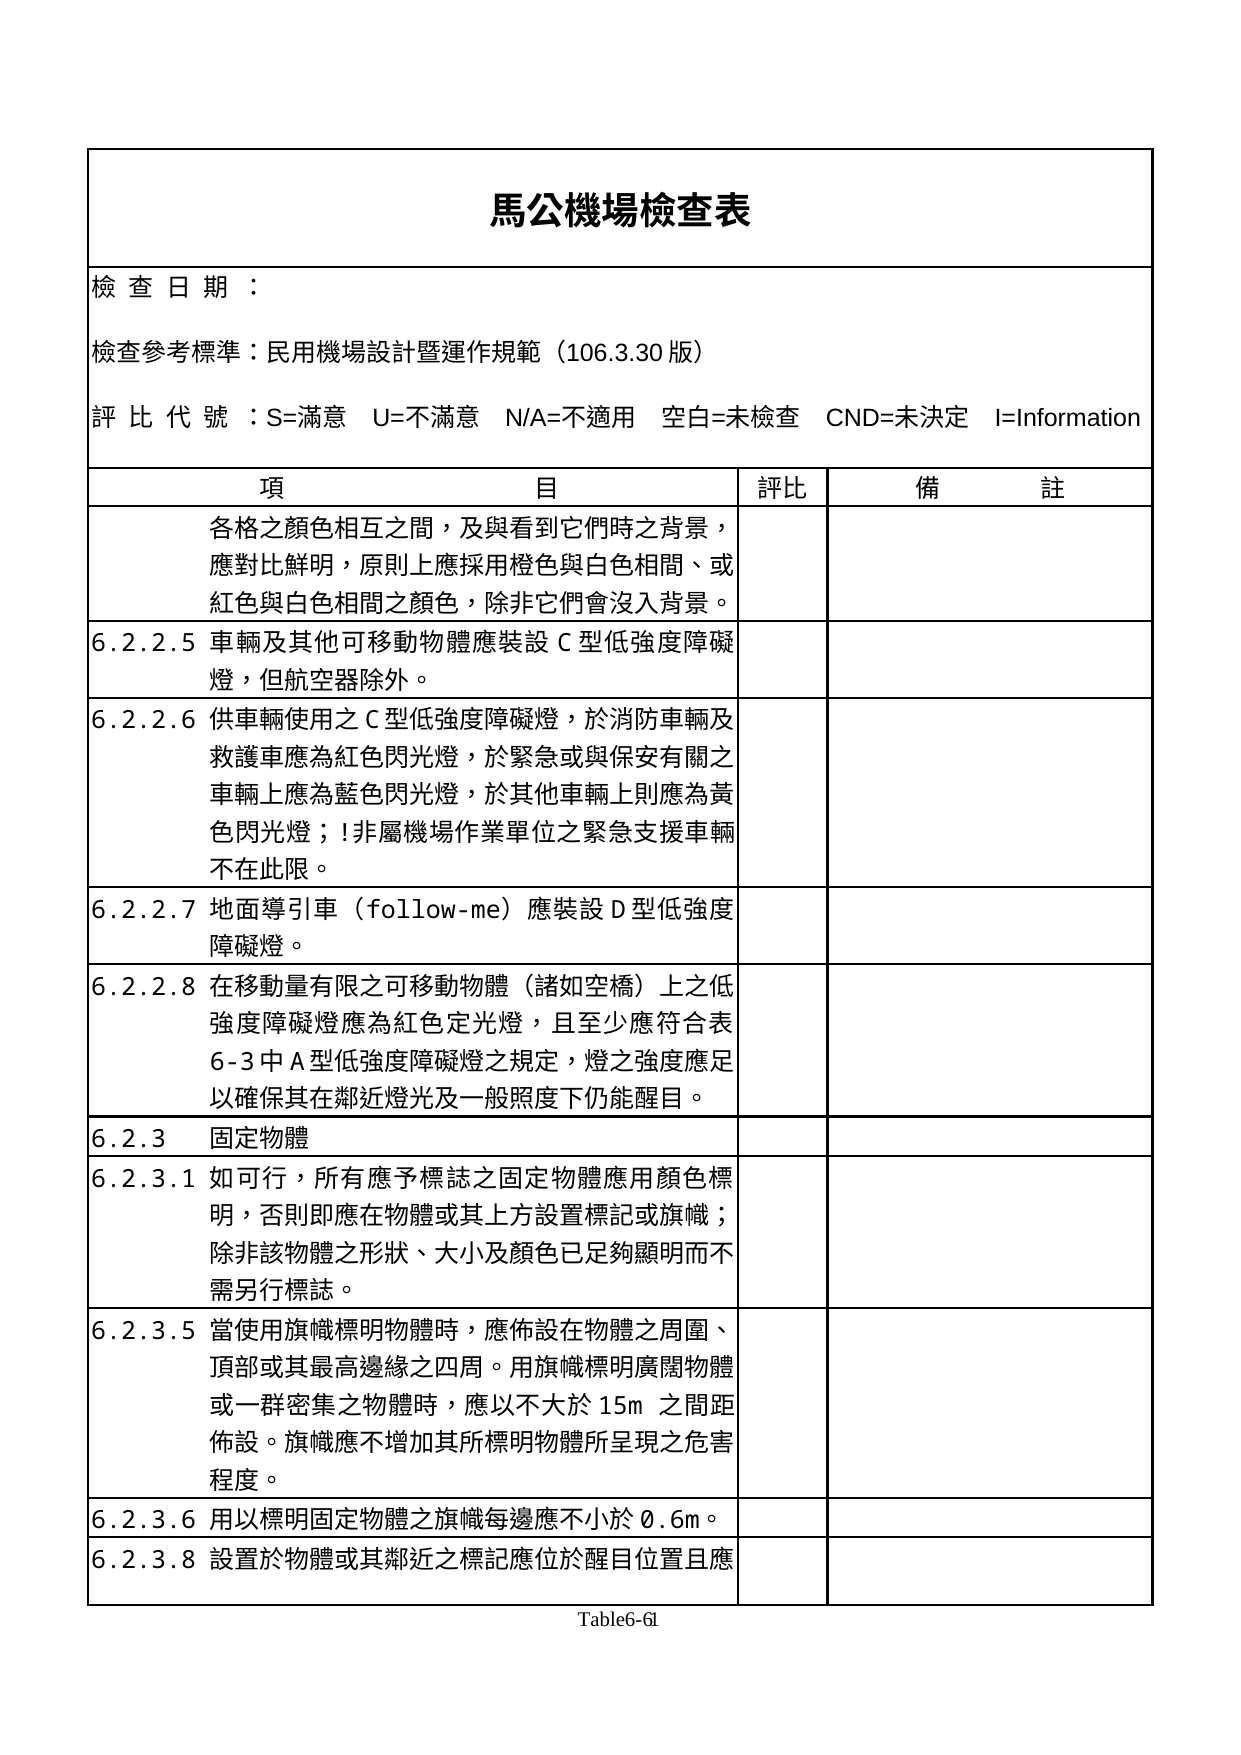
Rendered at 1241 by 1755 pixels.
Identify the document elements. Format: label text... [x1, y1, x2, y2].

table_cell 項 目 [207, 469, 737, 505]
table_cell [829, 699, 1151, 886]
table_cell 評比 [739, 469, 826, 505]
table_cell 6.2.2.7 [89, 888, 207, 963]
table_cell 用以標明固定物體之旗幟每邊應不小於0.6m。 [207, 1499, 737, 1536]
table_cell 檢 查 日 期 ： 檢查參考標準：民用機場設計暨運作規範（106.3.30版） 評 比 代 號 ：S=滿意 U=不滿意 N/A=不適用 空白=未檢查 CND=未決定 I=Information [89, 268, 1151, 467]
table_cell 當使用旗幟標明物體時，應佈設在物體之周圍、頂部或其最高邊緣之四周。用旗幟標明廣闊物體或一群密集之物體時，應以不大於15m 之間距佈設。旗幟應不增加其所標明物體所呈現之危害程度。 [207, 1309, 737, 1497]
table_cell 固定物體 [207, 1118, 737, 1155]
table_cell [829, 622, 1151, 697]
table_cell 車輛及其他可移動物體應裝設C型低強度障礙燈，但航空器除外。 [207, 622, 737, 697]
table_cell 供車輛使用之C型低強度障礙燈，於消防車輛及救護車應為紅色閃光燈，於緊急或與保安有關之車輛上應為藍色閃光燈，於其他車輛上則應為黃色閃光燈；!非屬機場作業單位之緊急支援車輛不在此限。 [207, 699, 737, 886]
table_cell [829, 1499, 1151, 1536]
table_cell [739, 1538, 826, 1604]
table_cell [89, 507, 207, 619]
table_cell [829, 1309, 1151, 1497]
table_cell 6.2.2.5 [89, 622, 207, 697]
table_cell 6.2.2.8 [89, 965, 207, 1115]
table_cell 設置於物體或其鄰近之標記應位於醒目位置且應 [207, 1538, 737, 1604]
table_cell 在移動量有限之可移動物體（諸如空橋）上之低強度障礙燈應為紅色定光燈，且至少應符合表6-3中A型低強度障礙燈之規定，燈之強度應足以確保其在鄰近燈光及一般照度下仍能醒目。 [207, 965, 737, 1115]
table_cell [89, 469, 207, 505]
table_cell [829, 1538, 1151, 1604]
table_cell [829, 1118, 1151, 1155]
table_cell 6.2.3.5 [89, 1309, 207, 1497]
table_cell [739, 622, 826, 697]
table_cell 地面導引車（follow-me）應裝設D型低強度障礙燈。 [207, 888, 737, 963]
table_cell 6.2.3 [89, 1118, 207, 1155]
table_cell 6.2.3.8 [89, 1538, 207, 1604]
table_cell 備 註 [829, 469, 1151, 505]
table_cell [739, 1309, 826, 1497]
table_cell 如可行，所有應予標誌之固定物體應用顏色標明，否則即應在物體或其上方設置標記或旗幟；除非該物體之形狀、大小及顏色已足夠顯明而不需另行標誌。 [207, 1157, 737, 1307]
table_cell [739, 1118, 826, 1155]
table_cell [739, 965, 826, 1115]
table_cell 6.2.3.6 [89, 1499, 207, 1536]
table_cell 各格之顏色相互之間，及與看到它們時之背景，應對比鮮明，原則上應採用橙色與白色相間、或紅色與白色相間之顏色，除非它們會沒入背景。 [207, 507, 737, 619]
table_cell 6.2.2.6 [89, 699, 207, 886]
table_cell [739, 1499, 826, 1536]
table_cell [829, 1157, 1151, 1307]
table_cell 6.2.3.1 [89, 1157, 207, 1307]
table_cell [739, 1157, 826, 1307]
table_cell [829, 888, 1151, 963]
table_cell [739, 699, 826, 886]
table_cell [829, 507, 1151, 619]
table_cell [739, 507, 826, 619]
table_cell [739, 888, 826, 963]
table_header 馬公機場檢查表 [89, 150, 1151, 266]
table_cell [829, 965, 1151, 1115]
